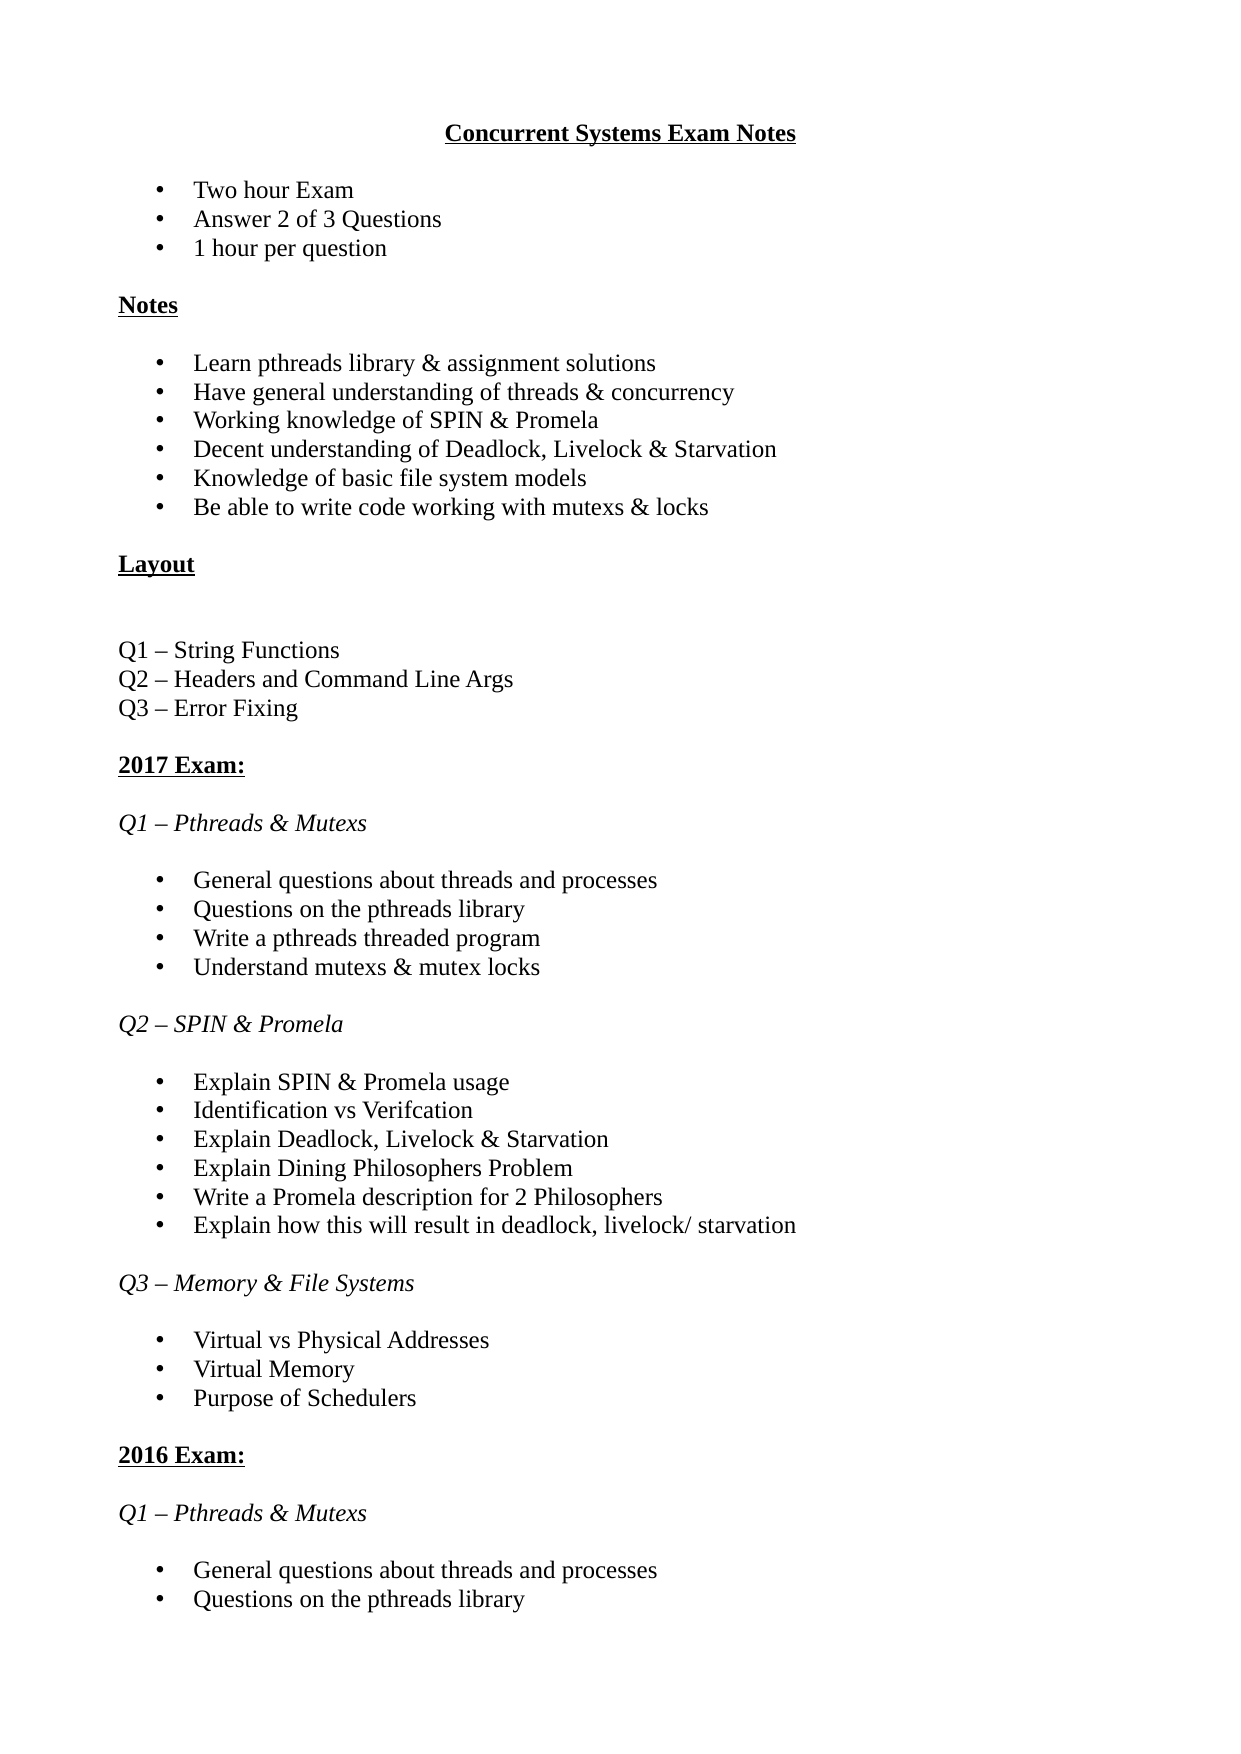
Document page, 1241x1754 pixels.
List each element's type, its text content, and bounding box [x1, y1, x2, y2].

text Q2 – SPIN & Promela [118, 1009, 1122, 1038]
list General questions about threads and processes [156, 866, 1122, 894]
list Have general understanding of threads & concurrency [156, 377, 1122, 406]
text 2016 Exam: [118, 1441, 1122, 1469]
list Write a Promela description for 2 Philosophers [156, 1182, 1122, 1211]
text Layout [118, 549, 1122, 578]
list Questions on the pthreads library [156, 894, 1122, 923]
list Virtual Memory [156, 1354, 1122, 1383]
list Be able to write code working with mutexs & locks [156, 492, 1122, 521]
list Explain Deadlock, Livelock & Starvation [156, 1124, 1122, 1153]
text Concurrent Systems Exam Notes [118, 118, 1122, 147]
list Explain SPIN & Promela usage [156, 1067, 1122, 1096]
list Two hour Exam [156, 176, 1122, 204]
text 2017 Exam: [118, 751, 1122, 779]
text Q3 – Memory & File Systems [118, 1268, 1122, 1297]
list 1 hour per question [156, 233, 1122, 262]
text Q1 – Pthreads & Mutexs [118, 808, 1122, 837]
list Purpose of Schedulers [156, 1383, 1122, 1412]
list Questions on the pthreads library [156, 1584, 1122, 1613]
list Answer 2 of 3 Questions [156, 204, 1122, 233]
list Knowledge of basic file system models [156, 463, 1122, 492]
list Learn pthreads library & assignment solutions [156, 348, 1122, 377]
list Understand mutexs & mutex locks [156, 952, 1122, 981]
list Write a pthreads threaded program [156, 923, 1122, 952]
text Q2 – Headers and Command Line Args [118, 664, 1122, 693]
text Q1 – String Functions [118, 636, 1122, 664]
text Q1 – Pthreads & Mutexs [118, 1498, 1122, 1527]
list Explain how this will result in deadlock, livelock/ starvation [156, 1211, 1122, 1239]
text Notes [118, 291, 1122, 319]
list General questions about threads and processes [156, 1556, 1122, 1584]
list Decent understanding of Deadlock, Livelock & Starvation [156, 434, 1122, 463]
list Working knowledge of SPIN & Promela [156, 406, 1122, 434]
text Q3 – Error Fixing [118, 693, 1122, 722]
list Explain Dining Philosophers Problem [156, 1153, 1122, 1182]
list Virtual vs Physical Addresses [156, 1326, 1122, 1354]
list Identification vs Verifcation [156, 1096, 1122, 1124]
